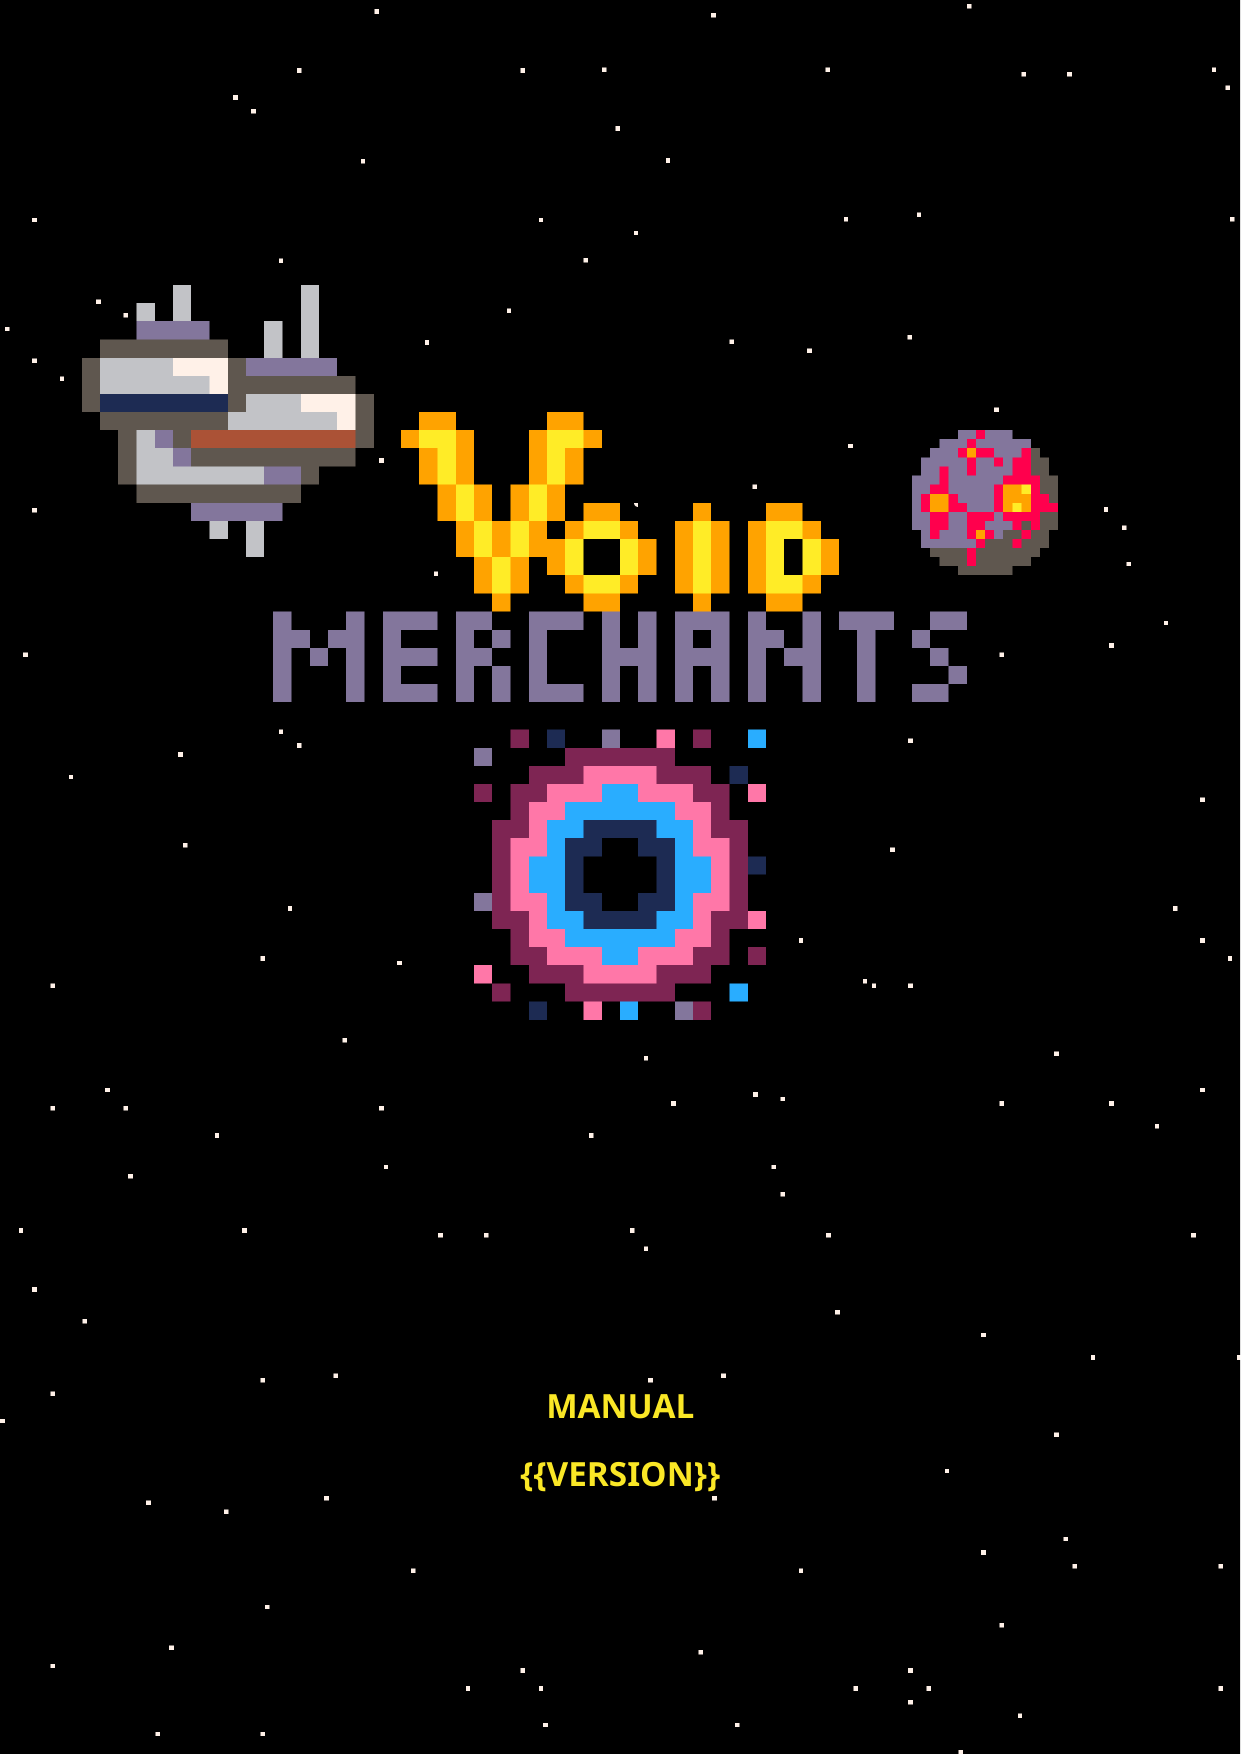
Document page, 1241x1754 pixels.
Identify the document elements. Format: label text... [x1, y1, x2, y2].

text {{VERSION}} [118, 1451, 1122, 1497]
text MANUAL [118, 1383, 1122, 1428]
picture [0, 0, 1241, 1754]
